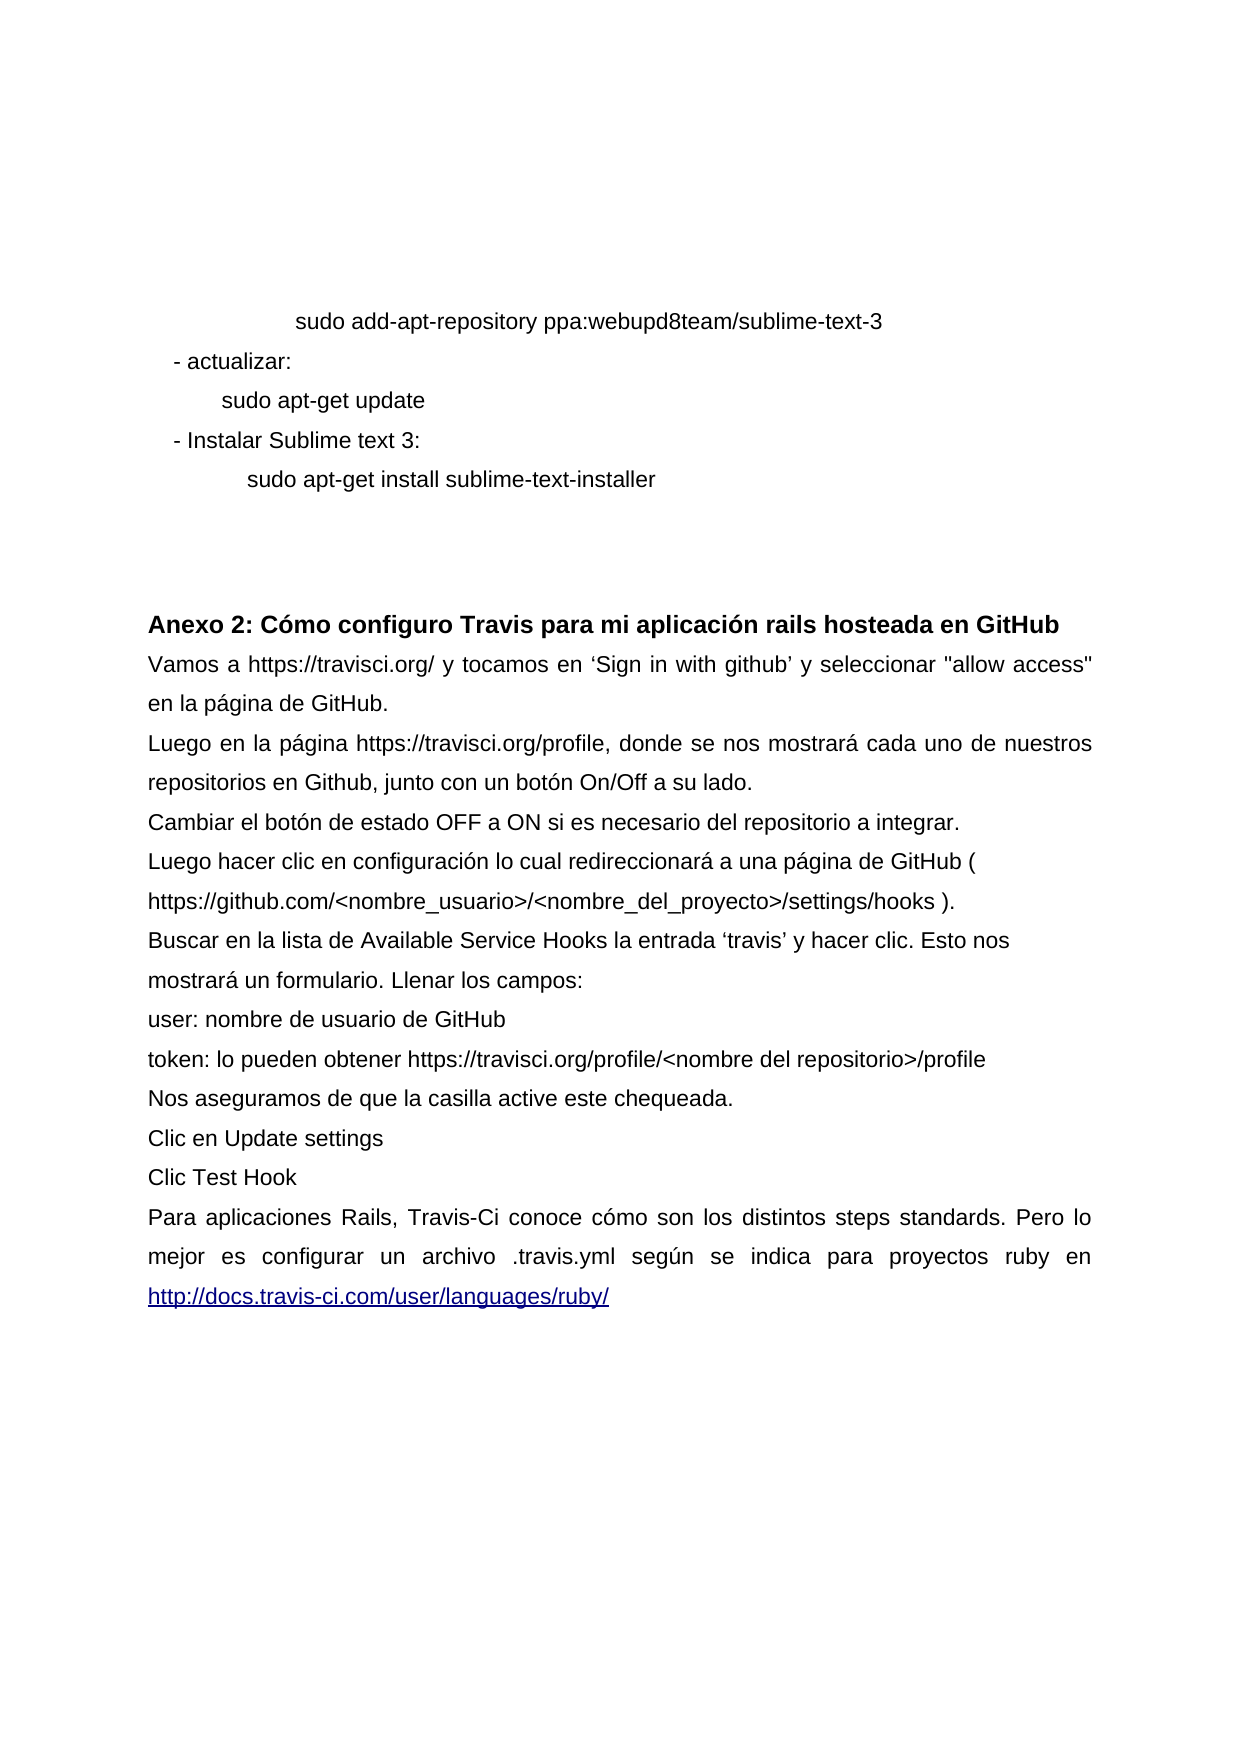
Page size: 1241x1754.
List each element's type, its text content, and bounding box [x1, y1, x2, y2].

text https://github.com/<nombre_usuario>/<nombre_del_proyecto>/settings/hooks ). [148, 888, 1093, 914]
text - Instalar Sublime text 3: [148, 427, 1093, 453]
text Luego en la página https://travis­ci.org/profile, donde se nos mostrará cada uno de nuestros repositorios en Github, junto con un botón On/Off a su lado. [148, 730, 1093, 796]
text Buscar en la lista de Available Service Hooks la entrada ‘travis’ y hacer clic. Esto nos [148, 927, 1093, 954]
text Para aplicaciones Rails, Travis-Ci conoce cómo son los distintos steps standards. Pero lo mejor es configurar un archivo .travis.yml según se indica para proyectos ruby en http://docs.travis-ci.com/user/languages/ruby/ [148, 1204, 1093, 1309]
text token: lo pueden obtener https://travis­ci.org/profile/<nombre del repositorio>/profile [148, 1046, 1093, 1072]
text Luego hacer clic en configuración lo cual redireccionará a una página de GitHub ( [148, 848, 1093, 875]
text mostrará un formulario. Llenar los campos: [148, 967, 1093, 993]
text sudo apt-get update [148, 387, 1093, 414]
text sudo add-apt-repository ppa:webupd8team/sublime-text-3 [148, 308, 1093, 335]
text Clic Test Hook [148, 1164, 1093, 1191]
text sudo apt-get install sublime-text-installer [148, 466, 1093, 493]
subtitle Anexo 2: Cómo configuro Travis para mi aplicación rails hosteada en GitHub [148, 610, 1093, 638]
text Clic en Update settings [148, 1125, 1093, 1151]
text user: nombre de usuario de GitHub [148, 1006, 1093, 1033]
text Cambiar el botón de estado OFF a ON si es necesario del repositorio a integrar. [148, 809, 1093, 835]
text Vamos a https://travis­ci.org/ y tocamos en ‘Sign in with github’ y seleccionar "allow access" en la página de GitHub. [148, 651, 1093, 717]
text - actualizar: [148, 348, 1093, 374]
text Nos aseguramos de que la casilla active este chequeada. [148, 1085, 1093, 1112]
